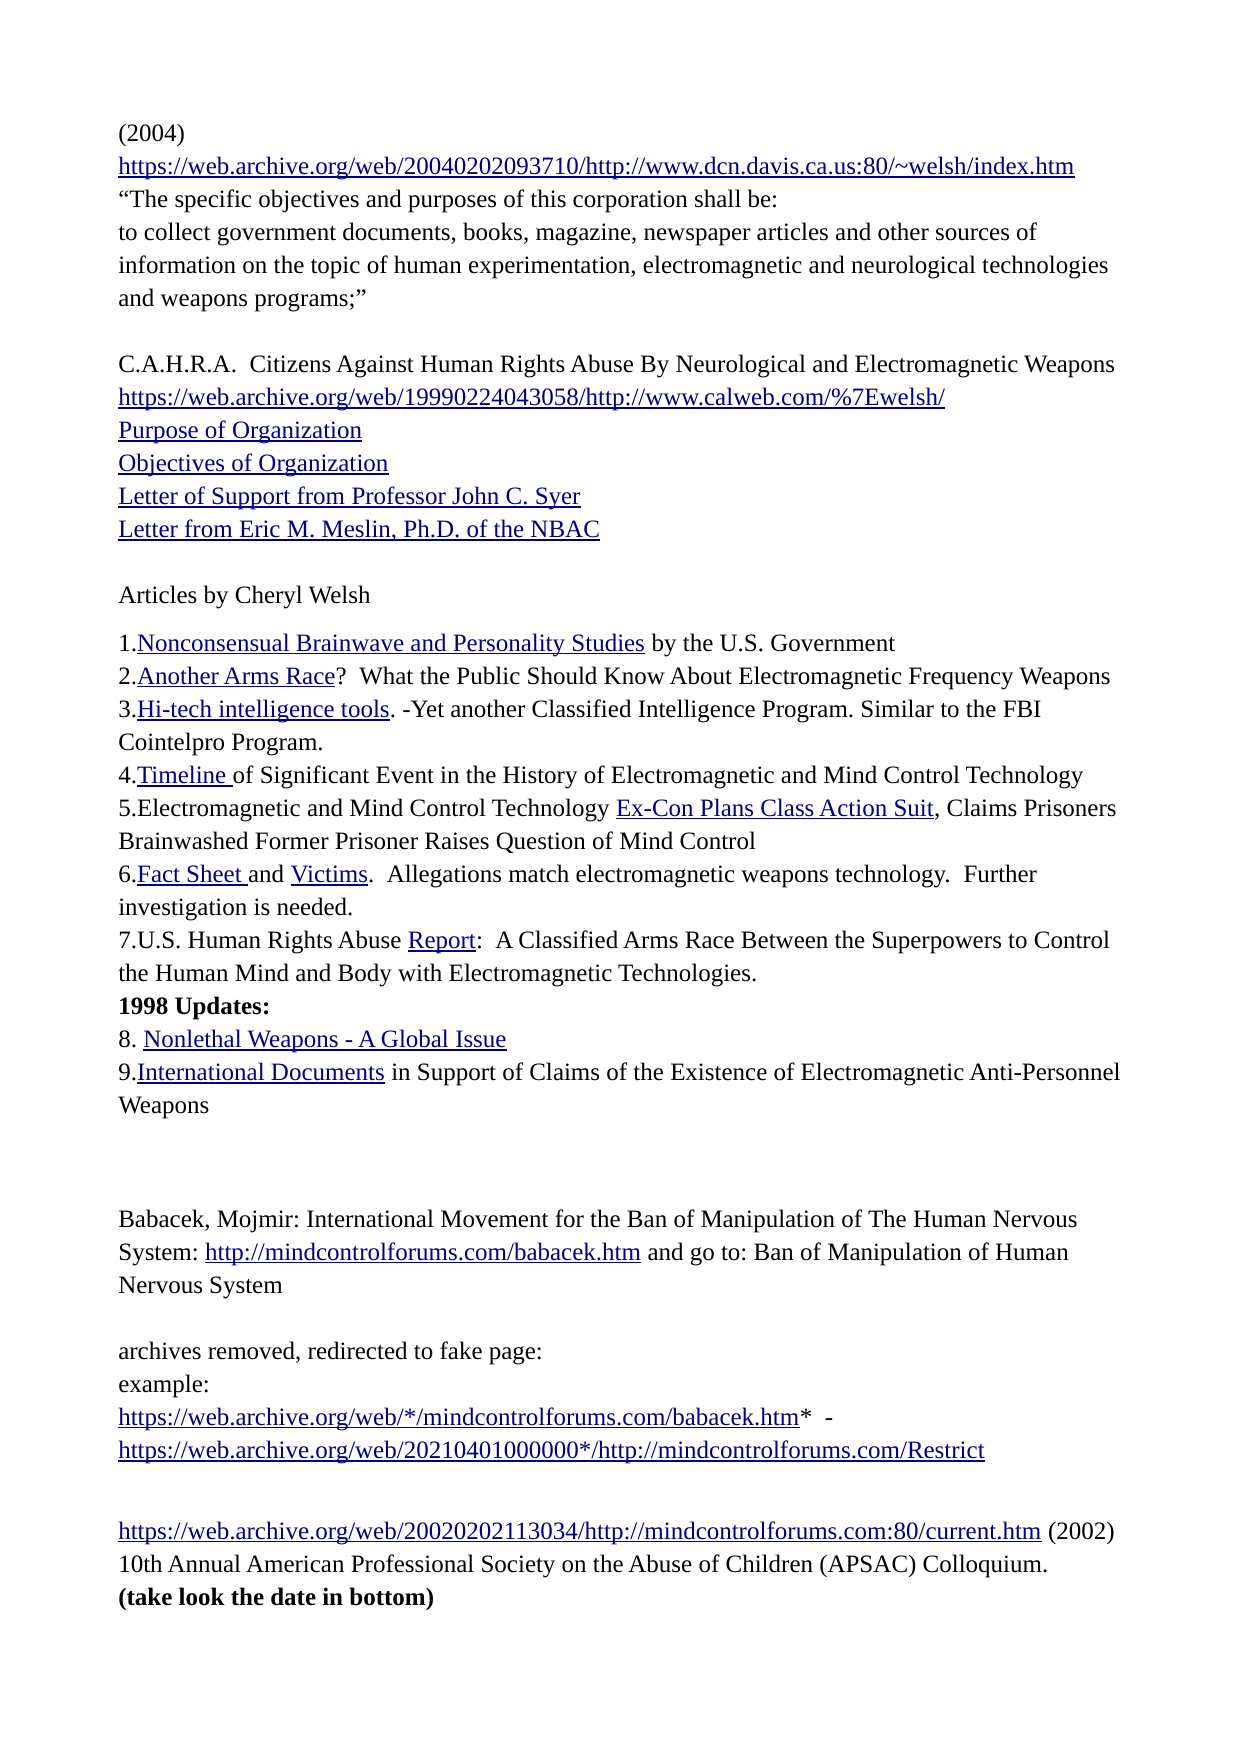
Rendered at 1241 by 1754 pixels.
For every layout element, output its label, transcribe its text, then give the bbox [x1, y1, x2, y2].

list Hi-tech intelligence tools. -Yet another Classified Intelligence Program. Similar to the FBI Cointelpro Program. [118, 694, 1122, 756]
list Another Arms Race? What the Public Should Know About Electromagnetic Frequency Weapons [118, 661, 1122, 690]
list Fact Sheet and Victims. Allegations match electromagnetic weapons technology. Further investigation is needed. [118, 859, 1122, 921]
list International Documents in Support of Claims of the Existence of Electromagnetic Anti-Personnel Weapons [118, 1057, 1122, 1119]
list Electromagnetic and Mind Control Technology Ex-Con Plans Class Action Suit, Claims Prisoners Brainwashed Former Prisoner Raises Question of Mind Control [118, 793, 1122, 855]
text Babacek, Mojmir: International Movement for the Ban of Manipulation of The Human Nervous System: http://mindcontrolforums.com/babacek.htm and go to: Ban of Manipulation of Human Nervous System archives removed, redirected to fake page: example: https://web.archive.org/web/*/mindcontrolforums.com/babacek.htm* - https://web.archive.org/web/20210401000000*/http://mindcontrolforums.com/Restrict [118, 1138, 1122, 1497]
list Timeline of Significant Event in the History of Electromagnetic and Mind Control Technology [118, 760, 1122, 789]
text https://web.archive.org/web/20020202113034/http://mindcontrolforums.com:80/current.htm (2002) 10th Annual American Professional Society on the Abuse of Children (APSAC) Colloquium. (take look the date in bottom) [118, 1516, 1122, 1611]
text (2004) https://web.archive.org/web/20040202093710/http://www.dcn.davis.ca.us:80/~welsh/index.htm “The specific objectives and purposes of this corporation shall be: to collect government documents, books, magazine, newspaper articles and other sources of information on the topic of human experimentation, electromagnetic and neurological technologies and weapons programs;” C.A.H.R.A. Citizens Against Human Rights Abuse By Neurological and Electromagnetic Weapons https://web.archive.org/web/19990224043058/http://www.calweb.com/%7Ewelsh/ Purpose of Organization Objectives of Organization Letter of Support from Professor John C. Syer Letter from Eric M. Meslin, Ph.D. of the NBAC Articles by Cheryl Welsh [118, 118, 1122, 609]
list U.S. Human Rights Abuse Report: A Classified Arms Race Between the Superpowers to Control the Human Mind and Body with Electromagnetic Technologies. 1998 Updates: [118, 925, 1122, 1020]
list Nonconsensual Brainwave and Personality Studies by the U.S. Government [118, 628, 1122, 657]
list Nonlethal Weapons - A Global Issue [118, 1024, 1122, 1053]
